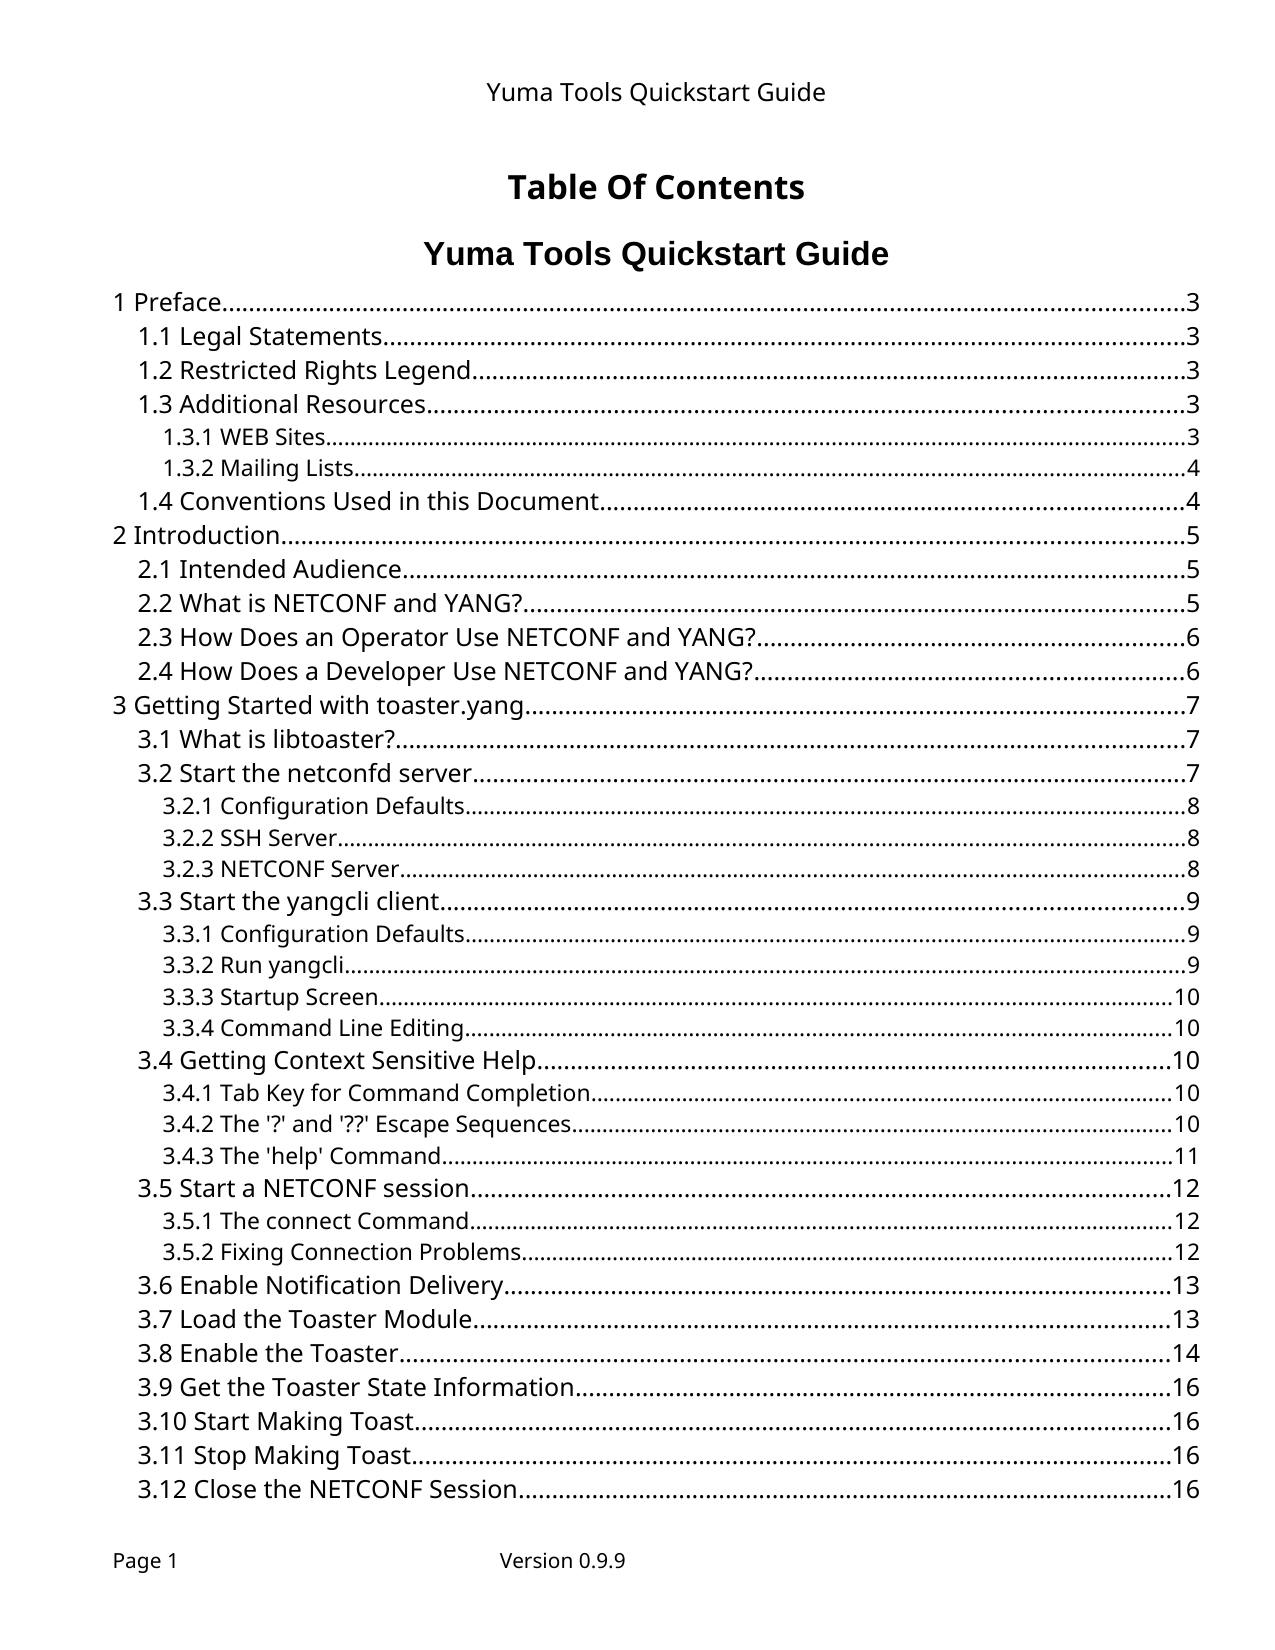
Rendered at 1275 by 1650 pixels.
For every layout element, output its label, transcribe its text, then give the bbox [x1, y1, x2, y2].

text 3.2.3 NETCONF Server 8 [162, 853, 1200, 884]
text 1.1 Legal Statements 3 [137, 319, 1200, 353]
text 2.1 Intended Audience 5 [137, 552, 1200, 586]
text 2 Introduction 5 [112, 518, 1200, 552]
title Table Of Contents [112, 163, 1200, 209]
text 3.3.4 Command Line Editing 10 [162, 1012, 1200, 1043]
text 2.2 What is NETCONF and YANG? 5 [137, 586, 1200, 620]
text 3.11 Stop Making Toast 16 [137, 1438, 1200, 1472]
text 3.9 Get the Toaster State Information 16 [137, 1369, 1200, 1404]
text 3.3.2 Run yangcli 9 [162, 949, 1200, 981]
text 3.3.3 Startup Screen 10 [162, 981, 1200, 1012]
text 1.3.1 WEB Sites 3 [162, 421, 1200, 452]
text 1.4 Conventions Used in this Document 4 [137, 484, 1200, 518]
text 3.3 Start the yangcli client 9 [137, 884, 1200, 918]
subtitle Yuma Tools Quickstart Guide [112, 234, 1200, 272]
text 3.7 Load the Toaster Module 13 [137, 1301, 1200, 1336]
text 2.4 How Does a Developer Use NETCONF and YANG? 6 [137, 654, 1200, 688]
text 3.8 Enable the Toaster 14 [137, 1336, 1200, 1369]
text 1.3.2 Mailing Lists 4 [162, 452, 1200, 484]
text 3.5.1 The connect Command 12 [162, 1205, 1200, 1236]
text 3.6 Enable Notification Delivery 13 [137, 1267, 1200, 1301]
text 3.5.2 Fixing Connection Problems 12 [162, 1236, 1200, 1267]
text 3.2 Start the netconfd server 7 [137, 756, 1200, 790]
text 3.4.1 Tab Key for Command Completion 10 [162, 1077, 1200, 1108]
text 2.3 How Does an Operator Use NETCONF and YANG? 6 [137, 620, 1200, 654]
text 3.3.1 Configuration Defaults 9 [162, 918, 1200, 949]
text 3.2.1 Configuration Defaults 8 [162, 790, 1200, 821]
text 1.3 Additional Resources 3 [137, 387, 1200, 421]
text 3.12 Close the NETCONF Session 16 [137, 1472, 1200, 1506]
text 3.4.3 The 'help' Command 11 [162, 1139, 1200, 1171]
text 1 Preface 3 [112, 285, 1200, 319]
text 3.2.2 SSH Server 8 [162, 821, 1200, 853]
text 3.4.2 The '?' and '??' Escape Sequences 10 [162, 1108, 1200, 1139]
text 3.1 What is libtoaster? 7 [137, 722, 1200, 756]
text 3.5 Start a NETCONF session 12 [137, 1171, 1200, 1205]
text 3 Getting Started with toaster.yang 7 [112, 688, 1200, 722]
text 1.2 Restricted Rights Legend 3 [137, 353, 1200, 387]
text 3.10 Start Making Toast 16 [137, 1404, 1200, 1438]
text 3.4 Getting Context Sensitive Help 10 [137, 1043, 1200, 1077]
